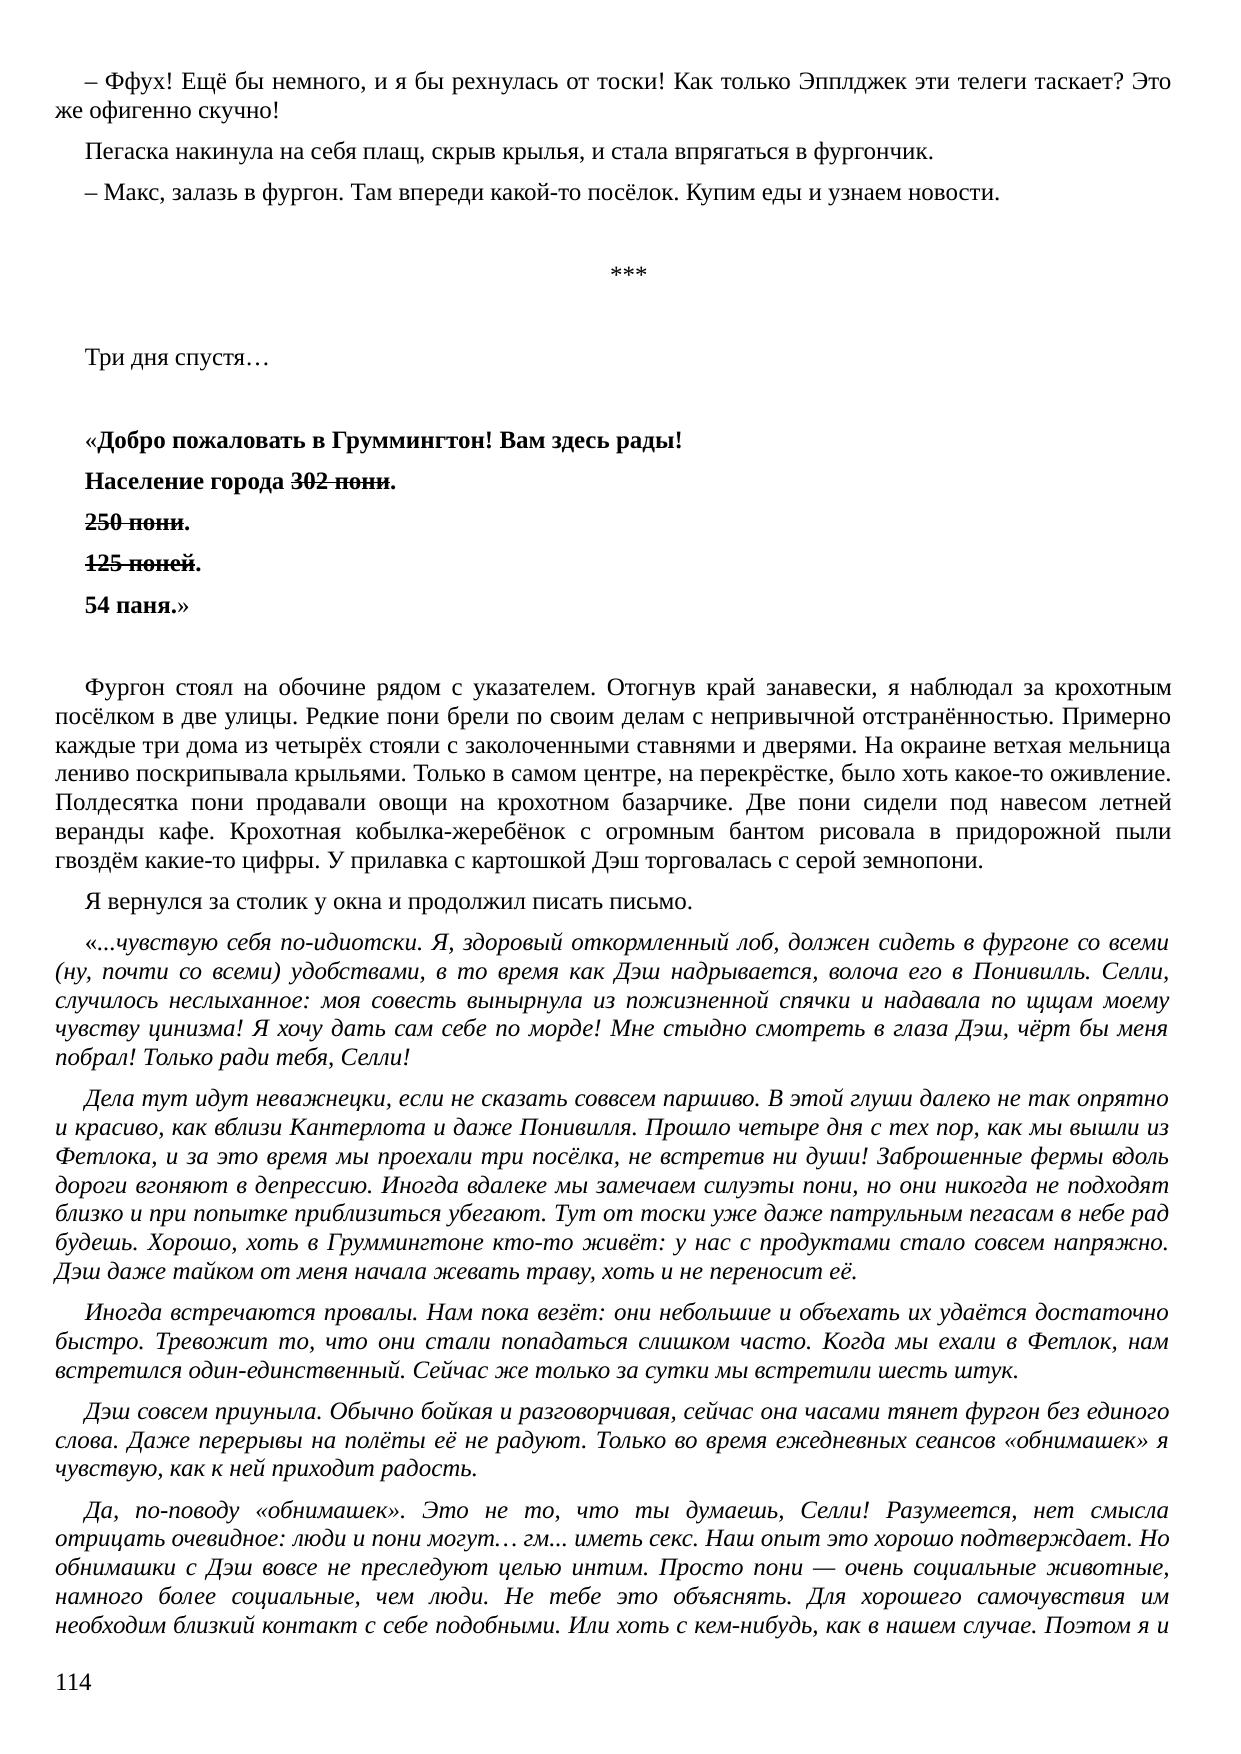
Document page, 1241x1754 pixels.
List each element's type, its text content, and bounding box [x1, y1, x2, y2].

text Три дня спустя… [55, 342, 1173, 371]
text Иногда встречаются провалы. Нам пока везёт: они небольшие и объехать их удаётся достаточно быстро. Тревожит то, что они стали попадаться слишком часто. Когда мы ехали в Фетлок, нам встретился один-единственный. Сейчас же только за сутки мы встретили шесть штук. [55, 1297, 1173, 1383]
text – Ффух! Ещё бы немного, и я бы рехнулась от тоски! Как только Эпплджек эти телеги таскает? Это же офигенно скучно! [55, 66, 1173, 123]
text «Добро пожаловать в Груммингтон! Вам здесь рады! [55, 425, 1173, 453]
text Дэш совсем приуныла. Обычно бойкая и разговорчивая, сейчас она часами тянет фургон без единого слова. Даже перерывы на полёты её не радуют. Только во время ежедневных сеансов «обнимашек» я чувствую, как к ней приходит радость. [55, 1396, 1173, 1482]
text Фургон стоял на обочине рядом с указателем. Отогнув край занавески, я наблюдал за крохотным посёлком в две улицы. Редкие пони брели по своим делам с непривычной отстранённостью. Примерно каждые три дома из четырёх стояли с заколоченными ставнями и дверями. На окраине ветхая мельница лениво поскрипывала крыльями. Только в самом центре, на перекрёстке, было хоть какое-то оживление. Полдесятка пони продавали овощи на крохотном базарчике. Две пони сидели под навесом летней веранды кафе. Крохотная кобылка-жеребёнок с огромным бантом рисовала в придорожной пыли гвоздём какие-то цифры. У прилавка с картошкой Дэш торговалась с серой земнопони. [55, 672, 1173, 873]
text Дела тут идут неважнецки, если не сказать соввсем паршиво. В этой глуши далеко не так опрятно и красиво, как вблизи Кантерлота и даже Понивилля. Прошло четыре дня с тех пор, как мы вышли из Фетлока, и за это время мы проехали три посёлка, не встретив ни души! Заброшенные фермы вдоль дороги вгоняют в депрессию. Иногда вдалеке мы замечаем силуэты пони, но они никогда не подходят близко и при попытке приблизиться убегают. Тут от тоски уже даже патрульным пегасам в небе рад будешь. Хорошо, хоть в Груммингтоне кто-то живёт: у нас с продуктами стало совсем напряжно. Дэш даже тайком от меня начала жевать траву, хоть и не переносит её. [55, 1083, 1173, 1285]
text – Макс, залазь в фургон. Там впереди какой-то посёлок. Купим еды и узнаем новости. [55, 177, 1173, 206]
text 54 паня.» [55, 590, 1173, 618]
text *** [55, 260, 1173, 288]
text 250 пони. [55, 507, 1173, 536]
text Я вернулся за столик у окна и продолжил писать письмо. [55, 886, 1173, 915]
text Пегаска накинула на себя плащ, скрыв крылья, и стала впрягаться в фургончик. [55, 136, 1173, 165]
text Население города 302 пони. [55, 466, 1173, 495]
text 125 поней. [55, 548, 1173, 577]
text Да, по-поводу «обнимашек». Это не то, что ты думаешь, Селли! Разумеется, нет смысла отрицать очевидное: люди и пони могут… гм... иметь секс. Наш опыт это хорошо подтверждает. Но обнимашки с Дэш вовсе не преследуют целью интим. Просто пони — очень социальные животные, намного более социальные, чем люди. Не тебе это объяснять. Для хорошего самочувствия им необходим близкий контакт с себе подобными. Или хоть с кем-нибудь, как в нашем случае. Поэтом я и [55, 1495, 1173, 1638]
text «...чувствую себя по-идиотски. Я, здоровый откормленный лоб, должен сидеть в фургоне со всеми (ну, почти со всеми) удобствами, в то время как Дэш надрывается, волоча его в Понивилль. Селли, случилось неслыханное: моя совесть вынырнула из пожизненной спячки и надавала по щщам моему чувству цинизма! Я хочу дать сам себе по морде! Мне стыдно смотреть в глаза Дэш, чёрт бы меня побрал! Только ради тебя, Селли! [55, 927, 1173, 1071]
